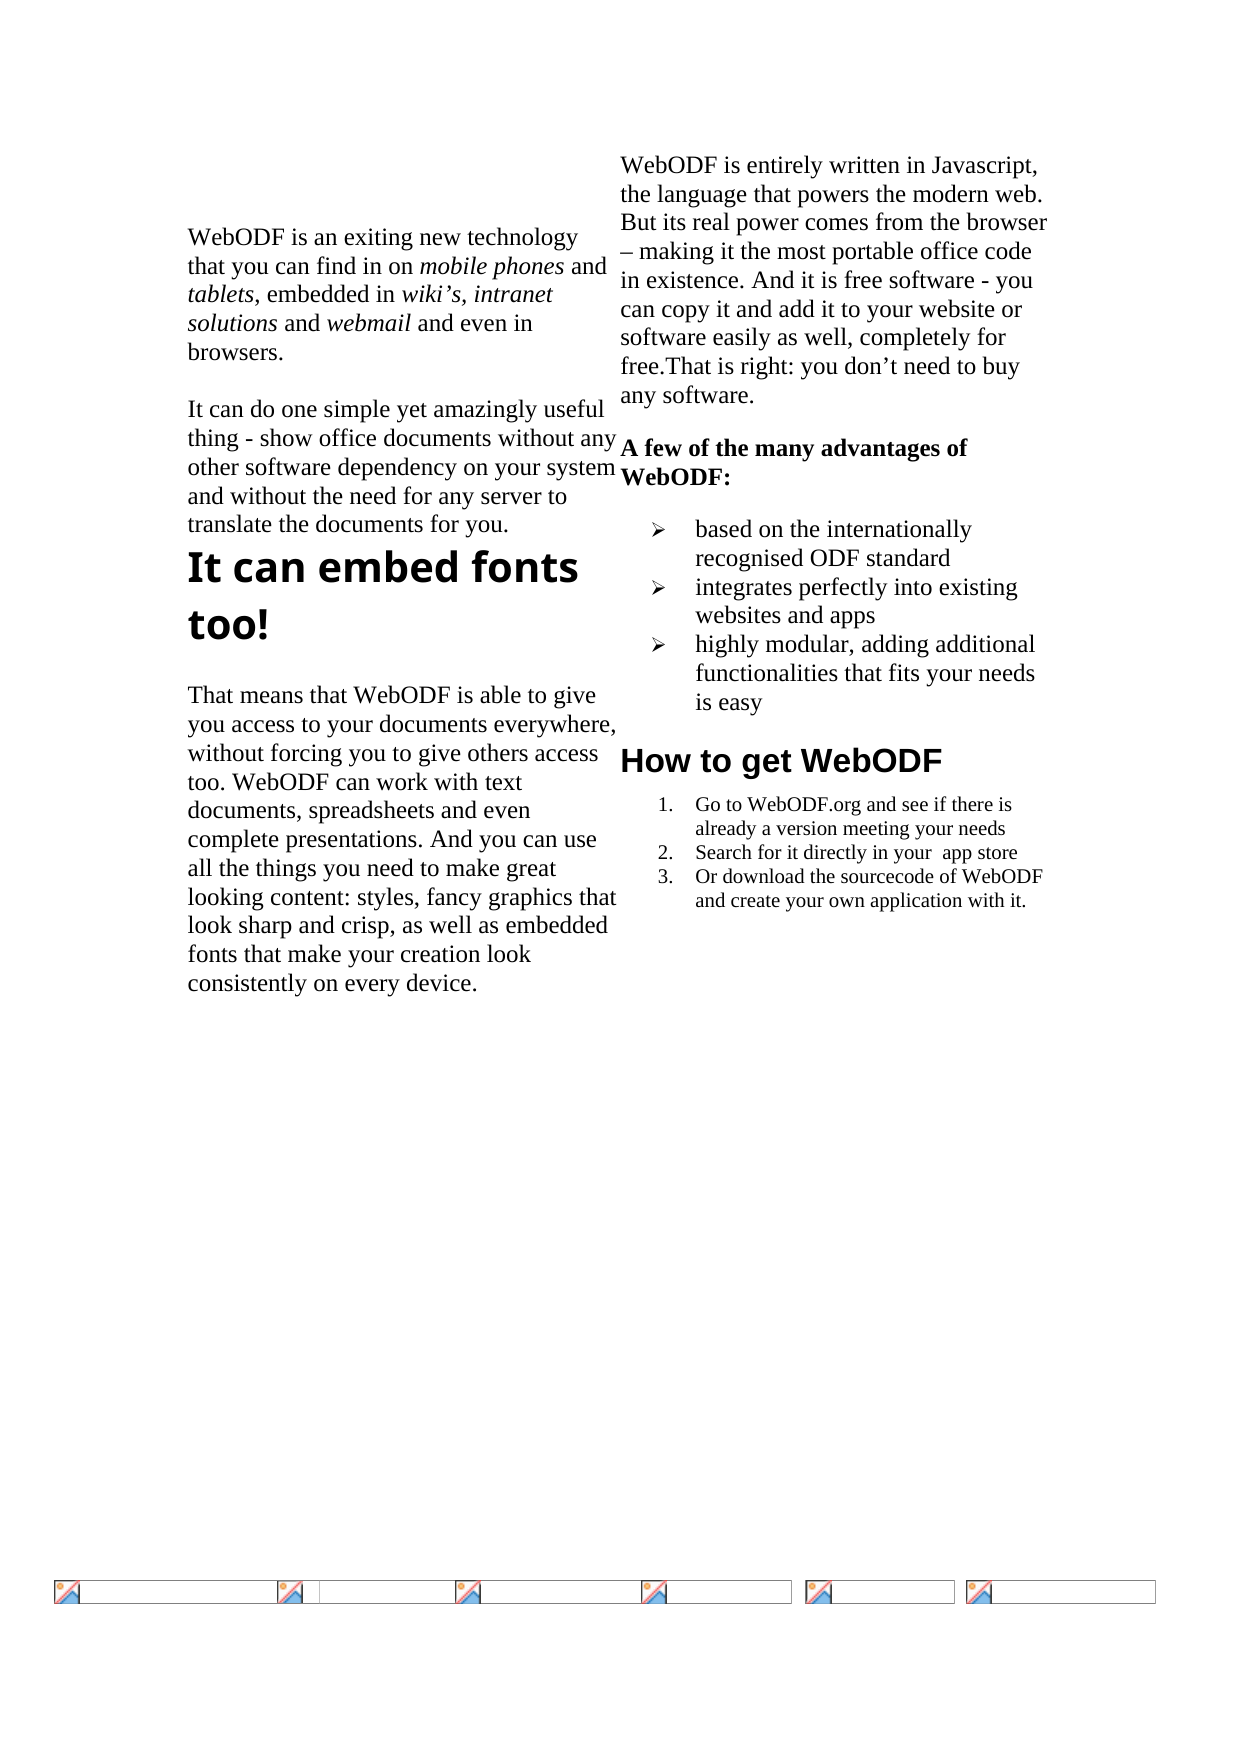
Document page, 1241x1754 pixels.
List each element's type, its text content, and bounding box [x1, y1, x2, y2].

text It can do one simple yet amazingly useful thing - show office documents without any other software dependency on your system and without the need for any server to translate the documents for you. [187, 394, 620, 538]
list Search for it directly in your app store [658, 840, 1053, 864]
subtitle How to get WebODF [620, 741, 1053, 779]
text WebODF is an exiting new technology that you can find in on mobile phones and tablets, embedded in wiki’s, intranet solutions and webmail and even in browsers. [187, 222, 620, 366]
text That means that WebODF is able to give you access to your documents everywhere, without forcing you to give others access too. WebODF can work with text documents, spreadsheets and even complete presentations. And you can use all the things you need to make great looking content: styles, fancy graphics that look sharp and crisp, as well as embedded fonts that make your creation look consistently on every device. [187, 681, 620, 997]
list integrates perfectly into existing websites and apps [650, 572, 1053, 629]
text A few of the many advantages of WebODF: [620, 433, 1053, 490]
list highly modular, adding additional functionalities that fits your needs is easy [650, 629, 1053, 716]
list Go to WebODF.org and see if there is already a version meeting your needs [658, 792, 1053, 840]
list Or download the sourcecode of WebODF and create your own application with it. [658, 864, 1053, 912]
text It can embed fonts too! [187, 538, 620, 652]
text WebODF is entirely written in Javascript, the language that powers the modern web. But its real power comes from the browser – making it the most portable office code in existence. And it is free software - you can copy it and add it to your website or software easily as well, completely for free.That is right: you don’t need to buy any software. [620, 150, 1053, 409]
list based on the internationally recognised ODF standard [650, 514, 1053, 572]
